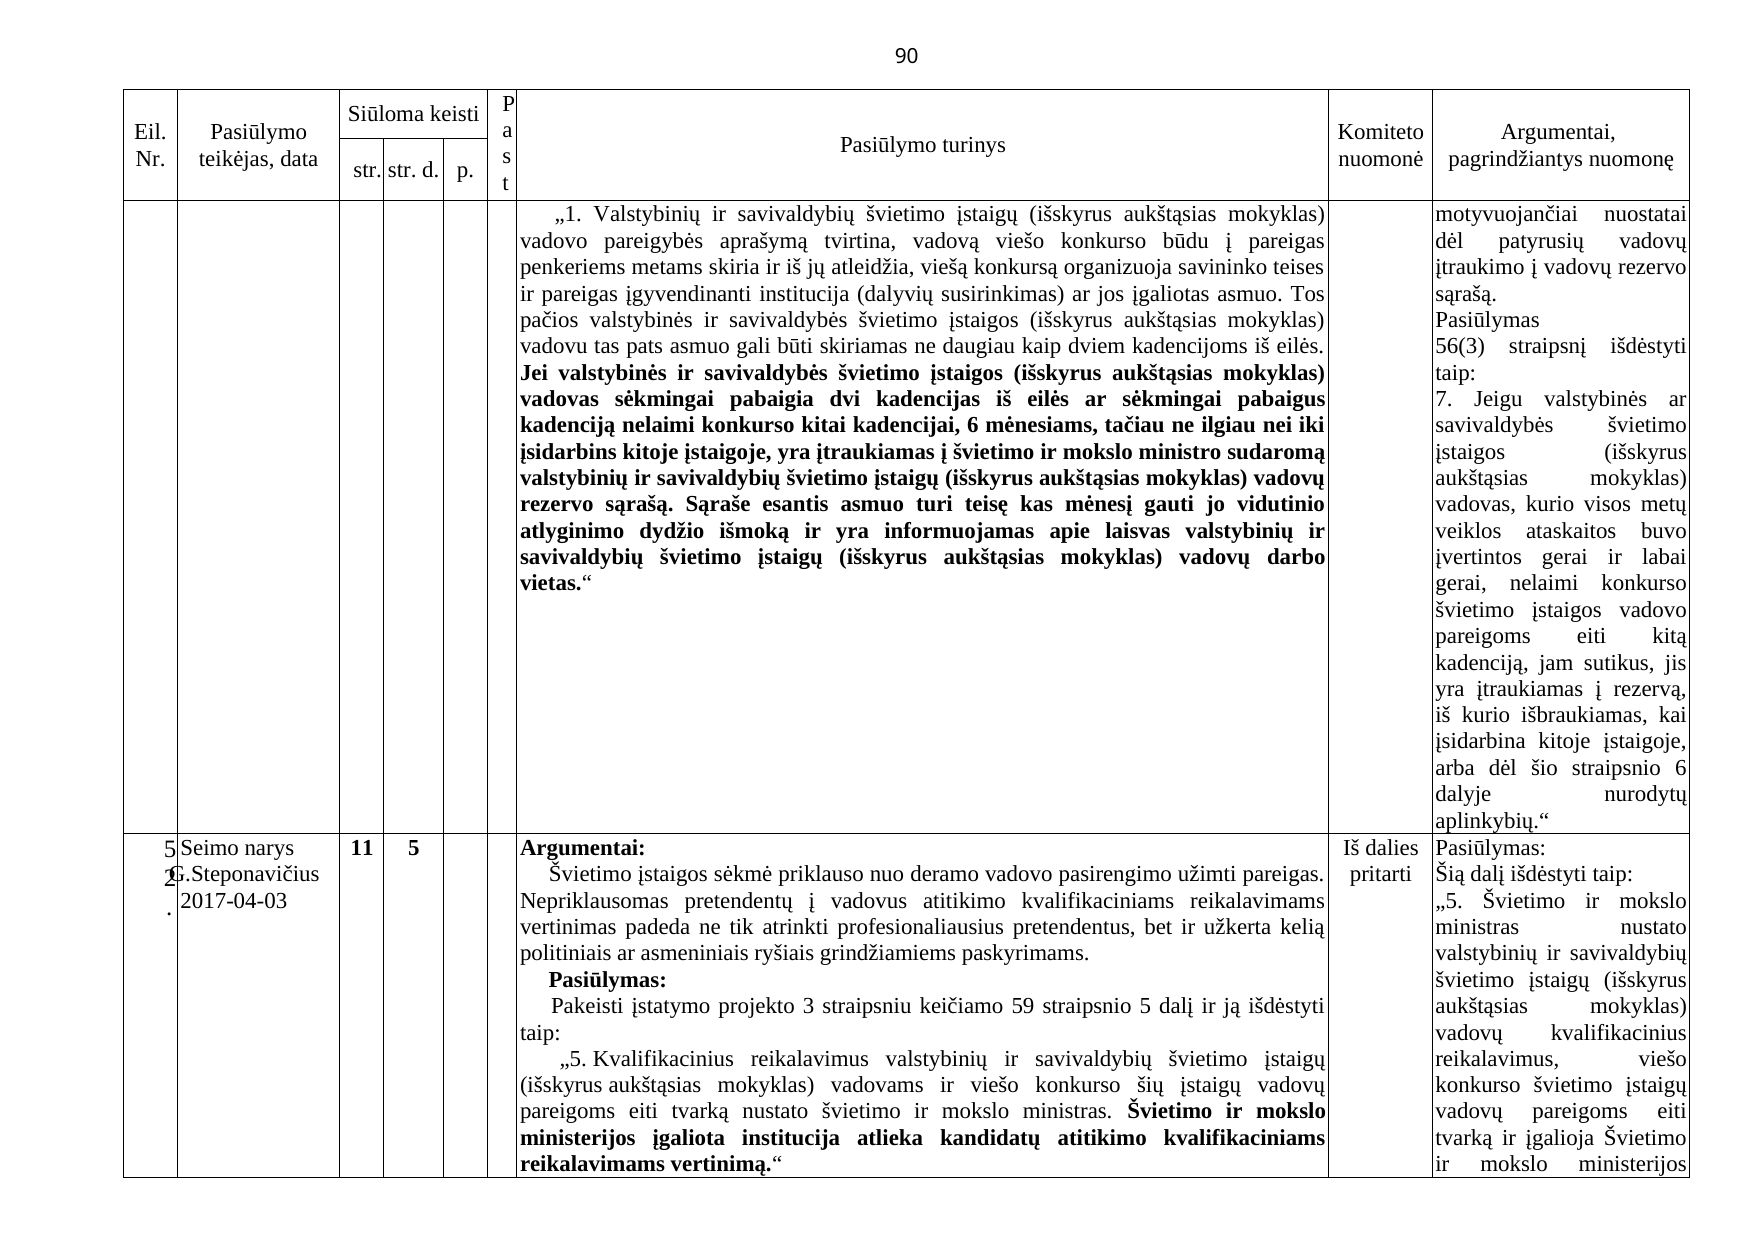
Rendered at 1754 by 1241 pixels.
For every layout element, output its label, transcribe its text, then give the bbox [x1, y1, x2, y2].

table_header Pastabos [488, 90, 516, 199]
table_cell [124, 201, 177, 833]
table_cell [444, 201, 487, 833]
table_header Argumentai, pagrindžiantys nuomonę [1433, 90, 1689, 199]
table_header Komiteto nuomonė [1329, 90, 1432, 199]
table_cell [1329, 201, 1432, 833]
table_header Eil. Nr. [124, 90, 177, 199]
table_cell motyvuojančiai nuostatai dėl patyrusių vadovų įtraukimo į vadovų rezervo sąrašą. Pasiūlymas 56(3) straipsnį išdėstyti taip: 7. Jeigu valstybinės ar savivaldybės švietimo įstaigos (išskyrus aukštąsias mokyklas) vadovas, kurio visos metų veiklos ataskaitos buvo įvertintos gerai ir labai gerai, nelaimi konkurso švietimo įstaigos vadovo pareigoms eiti kitą kadenciją, jam sutikus, jis yra įtraukiamas į rezervą, iš kurio išbraukiamas, kai įsidarbina kitoje įstaigoje, arba dėl šio straipsnio 6 dalyje nurodytų aplinkybių.“ [1433, 201, 1689, 833]
table_cell [340, 201, 383, 833]
table_cell [444, 834, 487, 1177]
table_cell „1. Valstybinių ir savivaldybių švietimo įstaigų (išskyrus aukštąsias mokyklas) vadovo pareigybės aprašymą tvirtina, vadovą viešo konkurso būdu į pareigas penkeriems metams skiria ir iš jų atleidžia, viešą konkursą organizuoja savininko teises ir pareigas įgyvendinanti institucija (dalyvių susirinkimas) ar jos įgaliotas asmuo. Tos pačios valstybinės ir savivaldybės švietimo įstaigos (išskyrus aukštąsias mokyklas) vadovu tas pats asmuo gali būti skiriamas ne daugiau kaip dviem kadencijoms iš eilės. Jei valstybinės ir savivaldybės švietimo įstaigos (išskyrus aukštąsias mokyklas) vadovas sėkmingai pabaigia dvi kadencijas iš eilės ar sėkmingai pabaigus kadenciją nelaimi konkurso kitai kadencijai, 6 mėnesiams, tačiau ne ilgiau nei iki įsidarbins kitoje įstaigoje, yra įtraukiamas į švietimo ir mokslo ministro sudaromą valstybinių ir savivaldybių švietimo įstaigų (išskyrus aukštąsias mokyklas) vadovų rezervo sąrašą. Sąraše esantis asmuo turi teisę kas mėnesį gauti jo vidutinio atlyginimo dydžio išmoką ir yra informuojamas apie laisvas valstybinių ir savivaldybių švietimo įstaigų (išskyrus aukštąsias mokyklas) vadovų darbo vietas.“ [517, 201, 1328, 833]
table_cell Pasiūlymas: Šią dalį išdėstyti taip: „5. Švietimo ir mokslo ministras nustato valstybinių ir savivaldybių švietimo įstaigų (išskyrus aukštąsias mokyklas) vadovų kvalifikacinius reikalavimus, viešo konkurso švietimo įstaigų vadovų pareigoms eiti tvarką ir įgalioja Švietimo ir mokslo ministerijos [1433, 834, 1689, 1177]
table_cell Iš dalies pritarti [1329, 834, 1432, 1177]
table_cell [124, 834, 177, 1177]
table_cell Seimo narys G.Steponavičius 2017-04-03 [178, 834, 339, 1177]
table_cell p. [444, 139, 487, 199]
table_cell str. [340, 139, 383, 199]
table_cell [178, 201, 339, 833]
table_cell [488, 201, 516, 833]
table_cell [488, 834, 516, 1177]
table_cell [172, 867, 177, 880]
table_header Pasiūlymo teikėjas, data [178, 90, 339, 199]
table_header Siūloma keisti [340, 90, 487, 138]
table_cell [384, 201, 443, 833]
table_cell str. d. [384, 139, 443, 199]
table_cell 5 [384, 834, 443, 1177]
table_cell 11 [340, 834, 383, 1177]
table_header Pasiūlymo turinys [517, 90, 1328, 199]
table_cell Argumentai: Švietimo įstaigos sėkmė priklauso nuo deramo vadovo pasirengimo užimti pareigas. Nepriklausomas pretendentų į vadovus atitikimo kvalifikaciniams reikalavimams vertinimas padeda ne tik atrinkti profesionaliausius pretendentus, bet ir užkerta kelią politiniais ar asmeniniais ryšiais grindžiamiems paskyrimams. Pasiūlymas: Pakeisti įstatymo projekto 3 straipsniu keičiamo 59 straipsnio 5 dalį ir ją išdėstyti taip: „5. Kvalifikacinius reikalavimus valstybinių ir savivaldybių švietimo įstaigų (išskyrus aukštąsias mokyklas) vadovams ir viešo konkurso šių įstaigų vadovų pareigoms eiti tvarką nustato švietimo ir mokslo ministras. Švietimo ir mokslo ministerijos įgaliota institucija atlieka kandidatų atitikimo kvalifikaciniams reikalavimams vertinimą.“ [517, 834, 1328, 1177]
